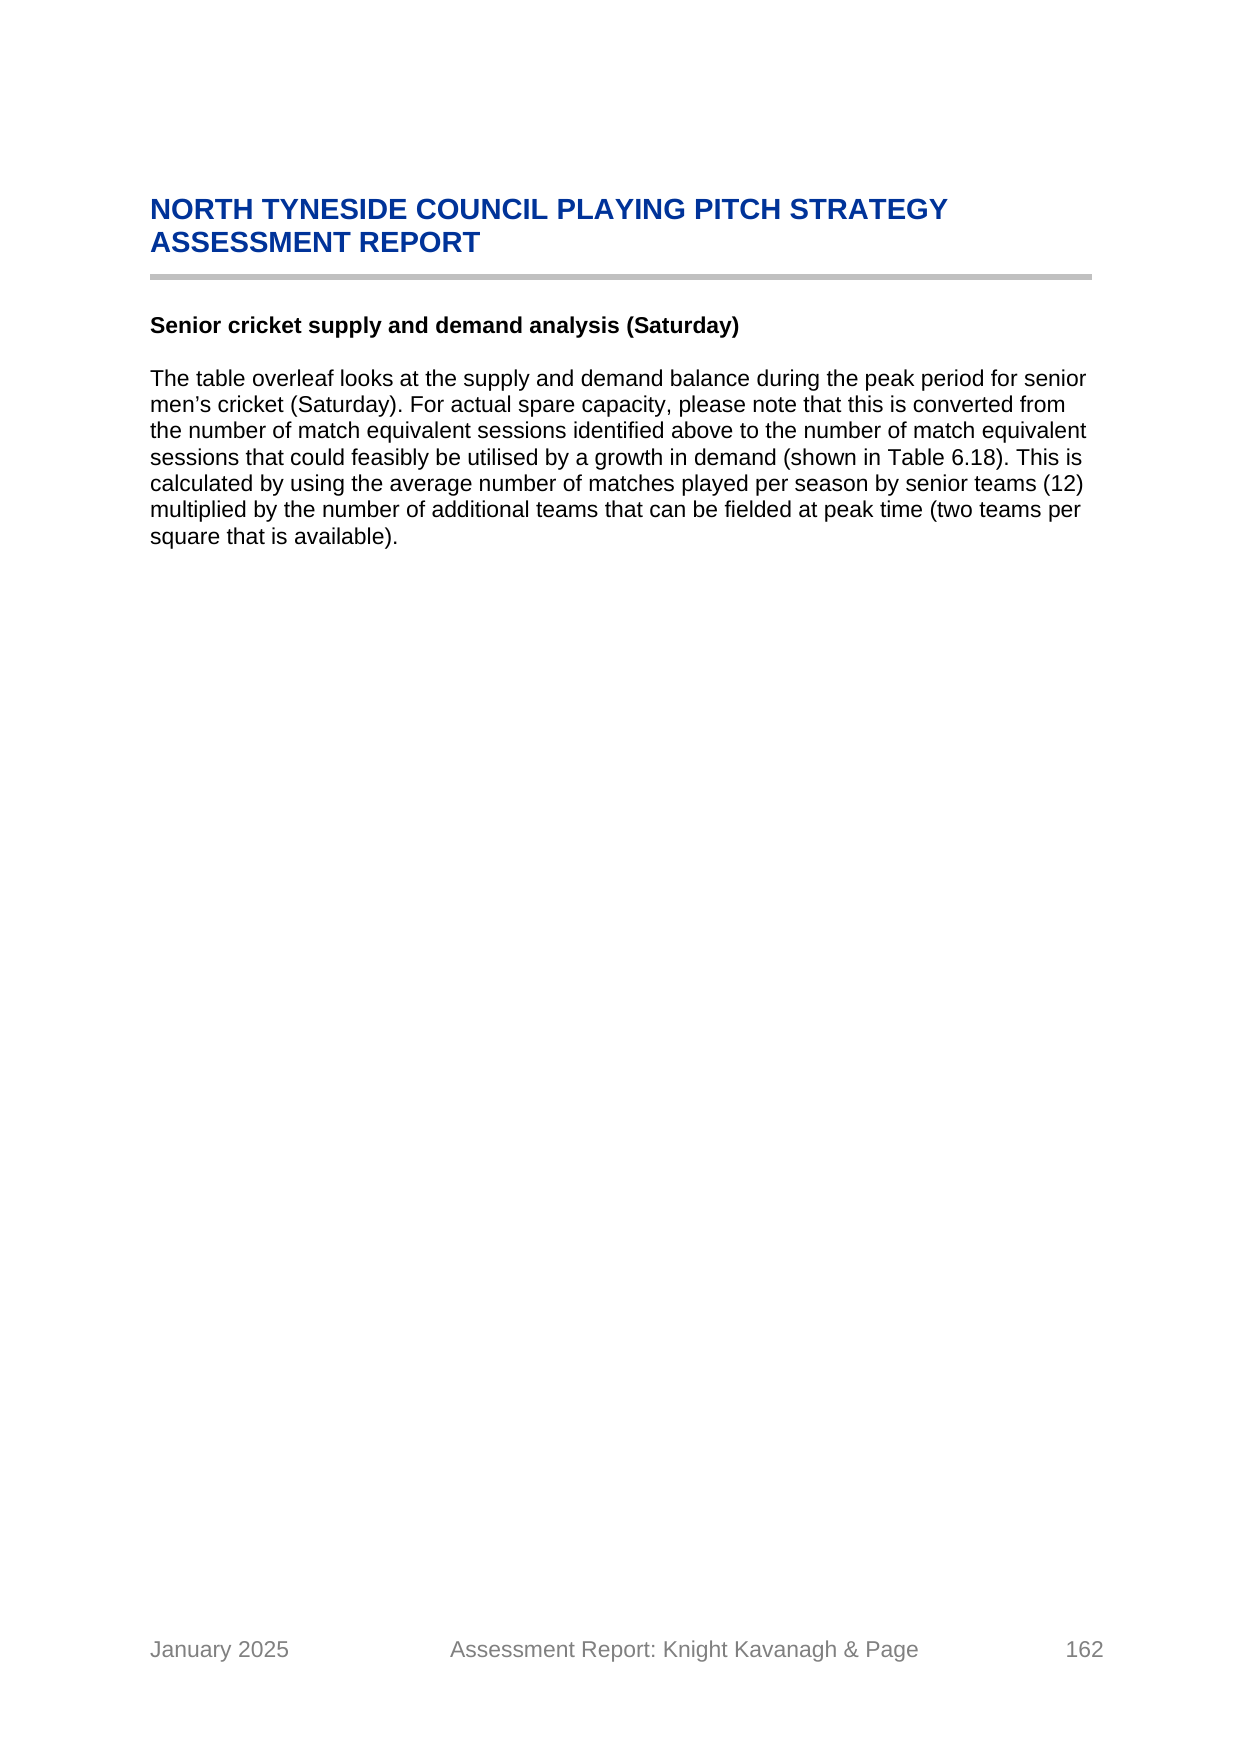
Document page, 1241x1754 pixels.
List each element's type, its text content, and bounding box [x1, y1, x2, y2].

text Senior cricket supply and demand analysis (Saturday) [150, 312, 1092, 338]
text The table overleaf looks at the supply and demand balance during the peak period for senior men’s cricket (Saturday). For actual spare capacity, please note that this is converted from the number of match equivalent sessions identified above to the number of match equivalent sessions that could feasibly be utilised by a growth in demand (shown in Table 6.18). This is calculated by using the average number of matches played per season by senior teams (12) multiplied by the number of additional teams that can be fielded at peak time (two teams per square that is available). [150, 364, 1092, 549]
